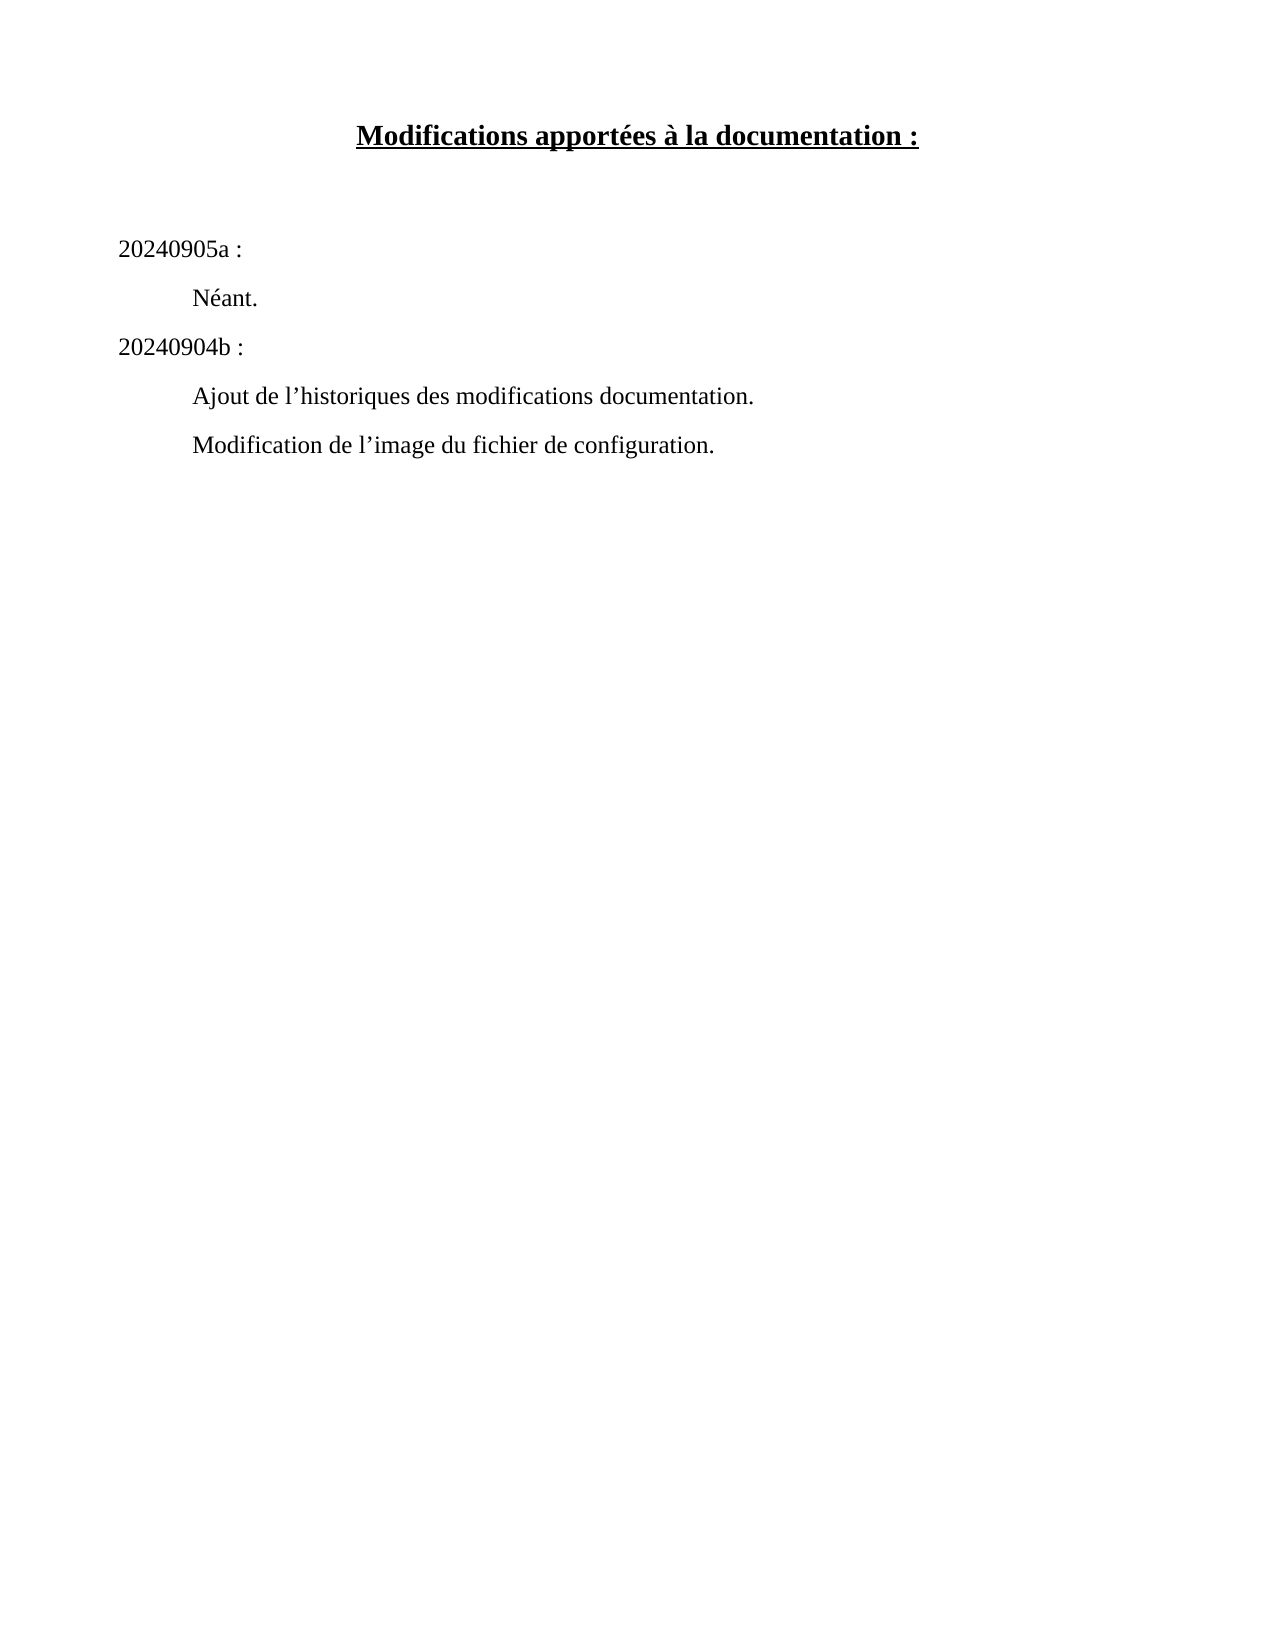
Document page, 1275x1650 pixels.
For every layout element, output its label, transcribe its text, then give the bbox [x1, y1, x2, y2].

text 20240904b : [118, 332, 1157, 361]
text 20240905a : [118, 234, 1157, 263]
text Néant. [118, 283, 1157, 312]
text Modifications apportées à la documentation : [118, 118, 1157, 152]
text Ajout de l’historiques des modifications documentation. [118, 381, 1157, 410]
text Modification de l’image du fichier de configuration. [118, 431, 1157, 459]
